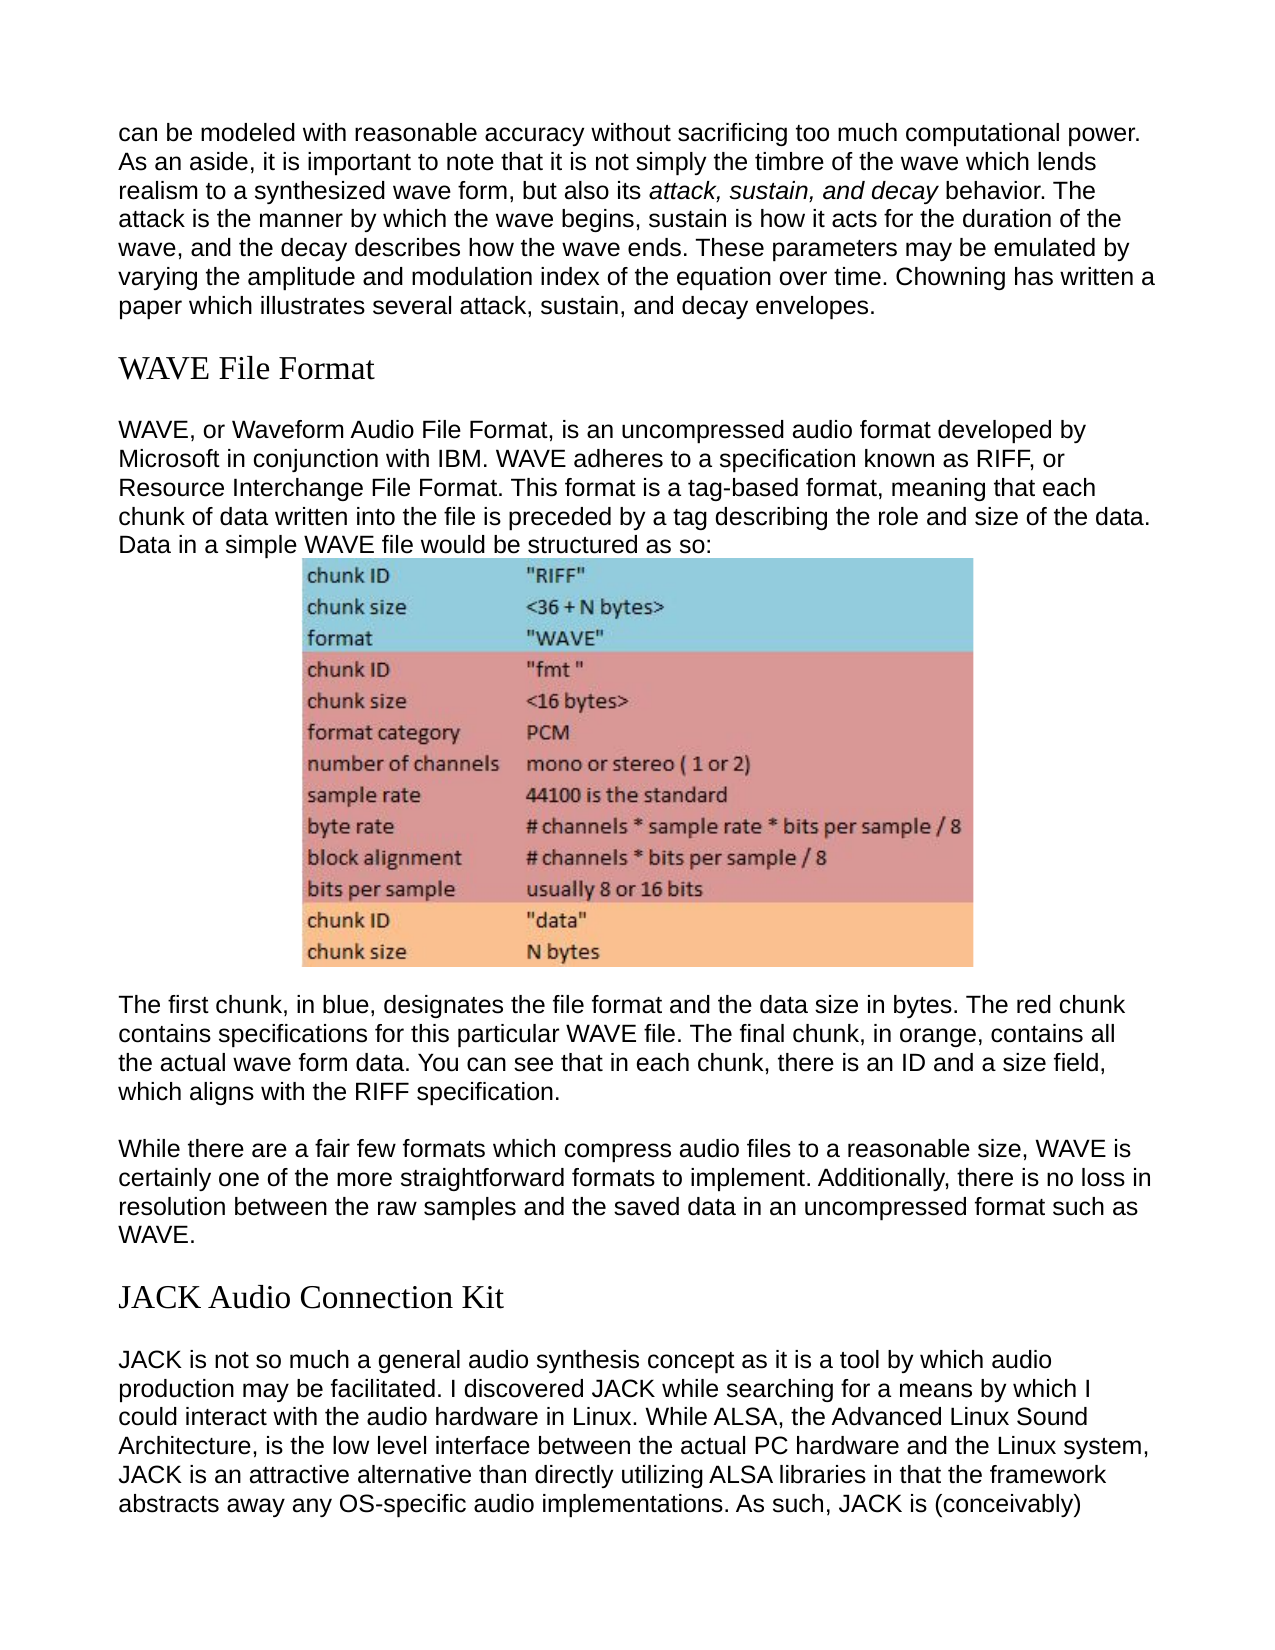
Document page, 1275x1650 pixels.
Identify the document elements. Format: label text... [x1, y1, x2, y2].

text WAVE, or Waveform Audio File Format, is an uncompressed audio format developed by Microsoft in conjunction with IBM. WAVE adheres to a specification known as RIFF, or Resource Interchange File Format. This format is a tag-based format, meaning that each chunk of data written into the file is preceded by a tag describing the role and size of the data. Data in a simple WAVE file would be structured as so: [118, 415, 1157, 559]
text The first chunk, in blue, designates the file format and the data size in bytes. The red chunk contains specifications for this particular WAVE file. The final chunk, in orange, contains all the actual wave form data. You can see that in each chunk, there is an ID and a size field, which aligns with the RIFF specification. [118, 990, 1157, 1105]
picture [301, 558, 974, 967]
text JACK is not so much a general audio synthesis concept as it is a tool by which audio production may be facilitated. I discovered JACK while searching for a means by which I could interact with the audio hardware in Linux. While ALSA, the Advanced Linux Sound Architecture, is the low level interface between the actual PC hardware and the Linux system, JACK is an attractive alternative than directly utilizing ALSA libraries in that the framework abstracts away any OS-specific audio implementations. As such, JACK is (conceivably) [118, 1345, 1157, 1517]
text While there are a fair few formats which compress audio files to a reasonable size, WAVE is certainly one of the more straightforward formats to implement. Additionally, there is no loss in resolution between the raw samples and the saved data in an uncompressed format such as WAVE. [118, 1134, 1157, 1249]
text JACK Audio Connection Kit [118, 1278, 1157, 1316]
text can be modeled with reasonable accuracy without sacrificing too much computational power. As an aside, it is important to note that it is not simply the timbre of the wave which lends realism to a synthesized wave form, but also its attack, sustain, and decay behavior. The attack is the manner by which the wave begins, sustain is how it acts for the duration of the wave, and the decay describes how the wave ends. These parameters may be emulated by varying the amplitude and modulation index of the equation over time. Chowning has written a paper which illustrates several attack, sustain, and decay envelopes. [118, 118, 1157, 319]
text WAVE File Format [118, 348, 1157, 386]
